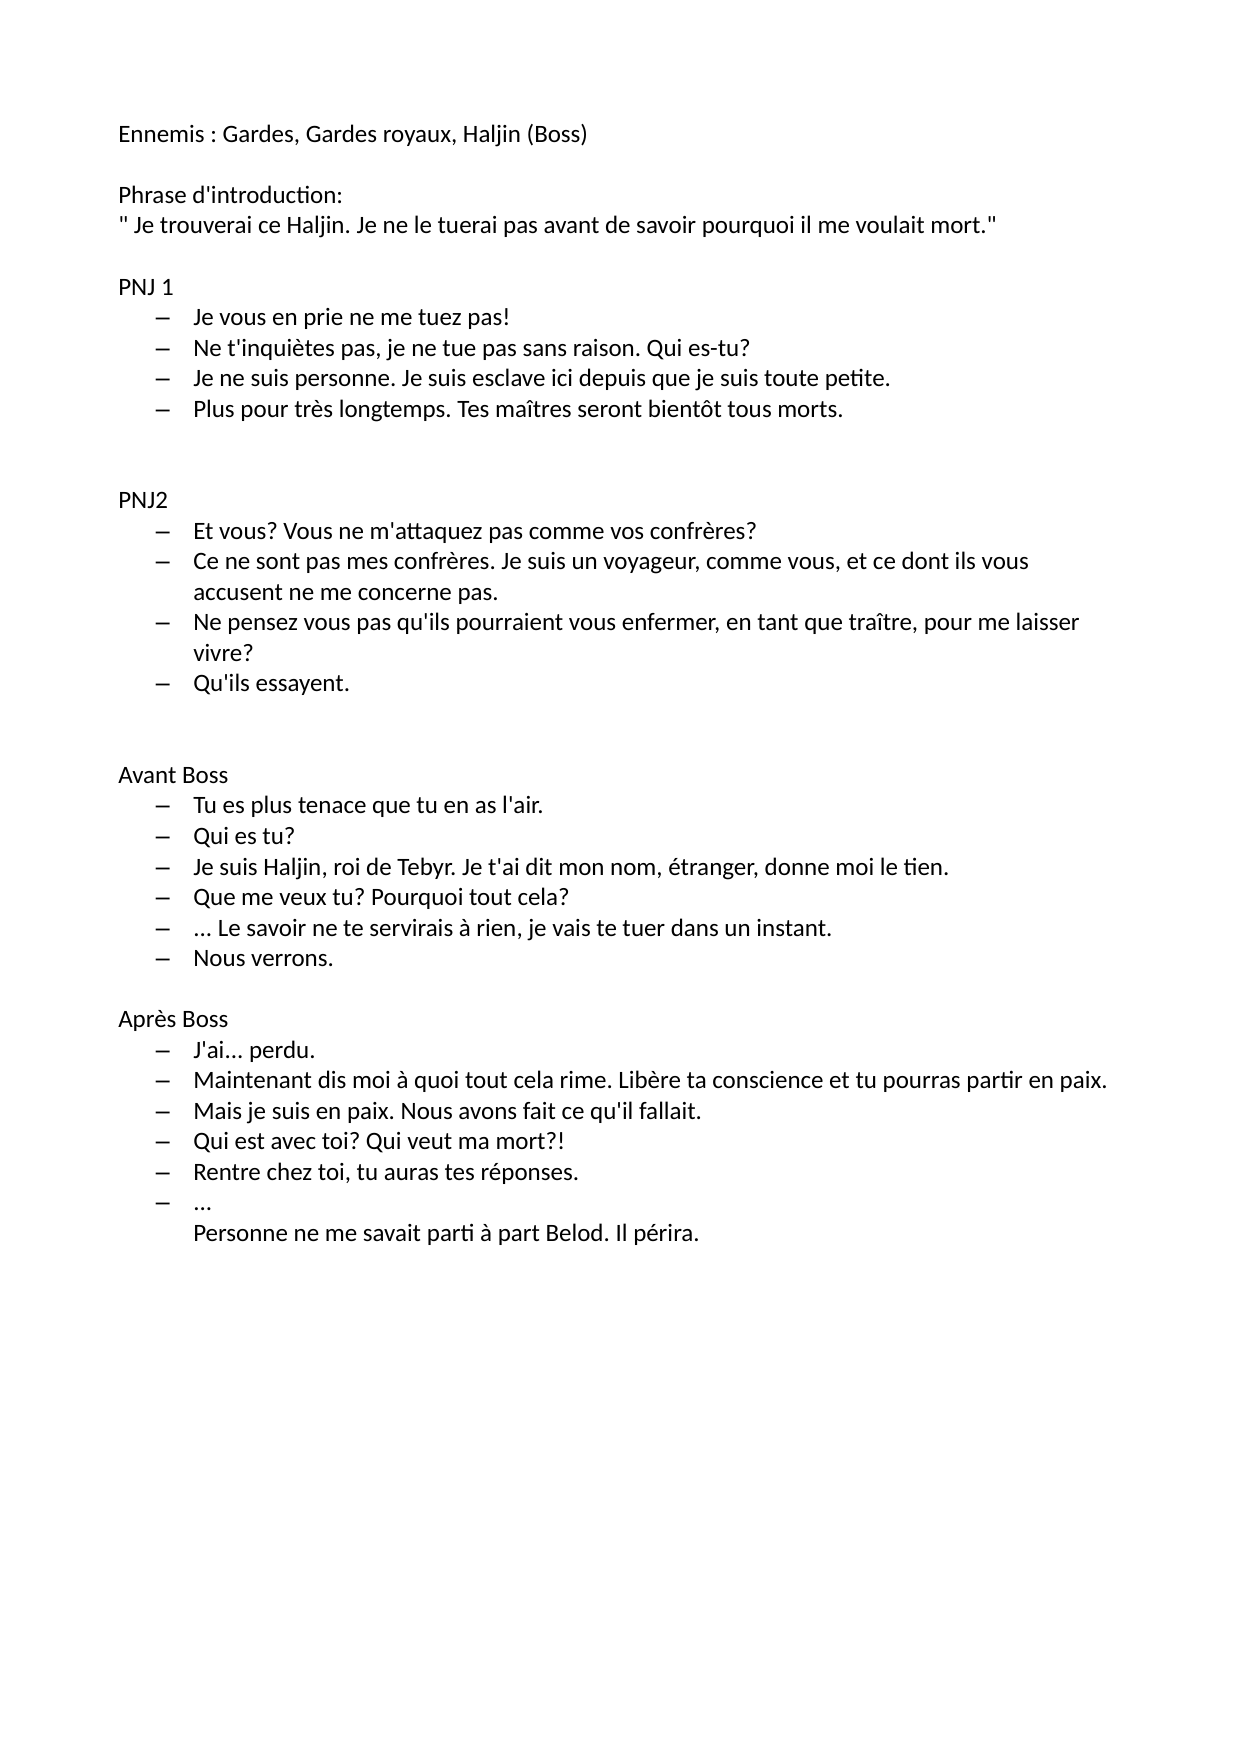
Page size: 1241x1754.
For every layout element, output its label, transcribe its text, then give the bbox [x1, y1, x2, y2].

list Maintenant dis moi à quoi tout cela rime. Libère ta conscience et tu pourras partir en paix. [156, 1064, 1122, 1095]
list Je vous en prie ne me tuez pas! [156, 301, 1122, 332]
text Après Boss [118, 1003, 1122, 1034]
list Qui es tu? [156, 820, 1122, 851]
list ... [156, 1186, 1122, 1217]
list Mais je suis en paix. Nous avons fait ce qu'il fallait. [156, 1095, 1122, 1125]
list Ne pensez vous pas qu'ils pourraient vous enfermer, en tant que traître, pour me laisser vivre? [156, 606, 1122, 667]
list J'ai... perdu. [156, 1034, 1122, 1064]
list Rentre chez toi, tu auras tes réponses. [156, 1156, 1122, 1186]
list Et vous? Vous ne m'attaquez pas comme vos confrères? [156, 515, 1122, 545]
list Je ne suis personne. Je suis esclave ici depuis que je suis toute petite. [156, 362, 1122, 393]
text PNJ 1 [118, 271, 1122, 301]
list Je suis Haljin, roi de Tebyr. Je t'ai dit mon nom, étranger, donne moi le tien. [156, 851, 1122, 881]
text Ennemis : Gardes, Gardes royaux, Haljin (Boss) [118, 118, 1122, 149]
list Qu'ils essayent. [156, 667, 1122, 698]
list Personne ne me savait parti à part Belod. Il périra. [156, 1217, 1122, 1247]
list Que me veux tu? Pourquoi tout cela? [156, 881, 1122, 912]
list Qui est avec toi? Qui veut ma mort?! [156, 1125, 1122, 1156]
list Nous verrons. [156, 942, 1122, 973]
list Tu es plus tenace que tu en as l'air. [156, 789, 1122, 820]
text Phrase d'introduction: [118, 179, 1122, 210]
list Ce ne sont pas mes confrères. Je suis un voyageur, comme vous, et ce dont ils vous accusent ne me concerne pas. [156, 545, 1122, 606]
text Avant Boss [118, 759, 1122, 789]
list Ne t'inquiètes pas, je ne tue pas sans raison. Qui es-tu? [156, 332, 1122, 362]
text PNJ2 [118, 484, 1122, 515]
list Plus pour très longtemps. Tes maîtres seront bientôt tous morts. [156, 393, 1122, 423]
text " Je trouverai ce Haljin. Je ne le tuerai pas avant de savoir pourquoi il me voulait mort." [118, 210, 1122, 240]
list ... Le savoir ne te servirais à rien, je vais te tuer dans un instant. [156, 912, 1122, 942]
